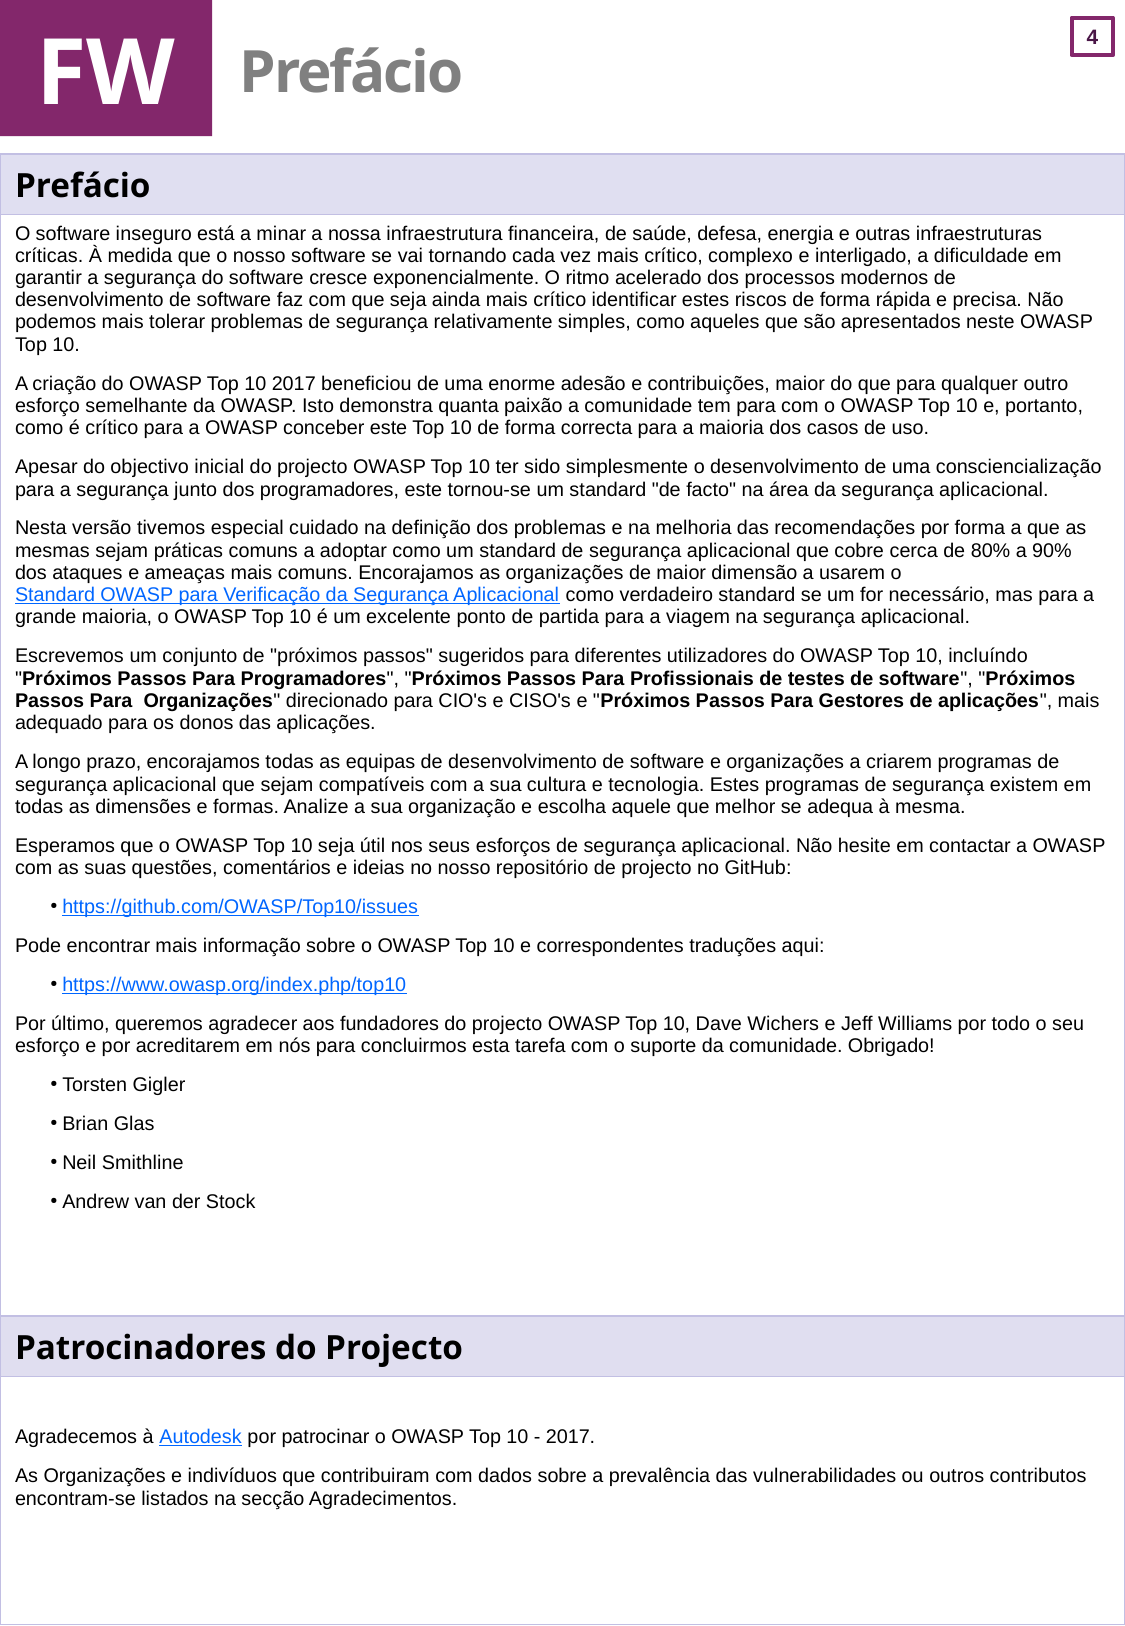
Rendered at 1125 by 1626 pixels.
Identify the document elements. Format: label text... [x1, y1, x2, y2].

table_cell O software inseguro está a minar a nossa infraestrutura financeira, de saúde, defesa, energia e outras infraestruturas críticas. À medida que o nosso software se vai tornando cada vez mais crítico, complexo e interligado, a dificuldade em garantir a segurança do software cresce exponencialmente. O ritmo acelerado dos processos modernos de desenvolvimento de software faz com que seja ainda mais crítico identificar estes riscos de forma rápida e precisa. Não podemos mais tolerar problemas de segurança relativamente simples, como aqueles que são apresentados neste OWASP Top 10. A criação do OWASP Top 10 2017 beneficiou de uma enorme adesão e contribuições, maior do que para qualquer outro esforço semelhante da OWASP. Isto demonstra quanta paixão a comunidade tem para com o OWASP Top 10 e, portanto, como é crítico para a OWASP conceber este Top 10 de forma correcta para a maioria dos casos de uso. Apesar do objectivo inicial do projecto OWASP Top 10 ter sido simplesmente o desenvolvimento de uma consciencialização para a segurança junto dos programadores, este tornou-se um standard "de facto" na área da segurança aplicacional. Nesta versão tivemos especial cuidado na definição dos problemas e na melhoria das recomendações por forma a que as mesmas sejam práticas comuns a adoptar como um standard de segurança aplicacional que cobre cerca de 80% a 90% dos ataques e ameaças mais comuns. Encorajamos as organizações de maior dimensão a usarem o Standard OWASP para Verificação da Segurança Aplicacional como verdadeiro standard se um for necessário, mas para a grande maioria, o OWASP Top 10 é um excelente ponto de partida para a viagem na segurança aplicacional. Escrevemos um conjunto de "próximos passos" sugeridos para diferentes utilizadores do OWASP Top 10, incluíndo "Próximos Passos Para Programadores", "Próximos Passos Para Profissionais de testes de software", "Próximos Passos Para Organizações" direcionado para CIO's e CISO's e "Próximos Passos Para Gestores de aplicações", mais adequado para os donos das aplicações. A longo prazo, encorajamos todas as equipas de desenvolvimento de software e organizações a criarem programas de segurança aplicacional que sejam compatíveis com a sua cultura e tecnologia. Estes programas de segurança existem em todas as dimensões e formas. Analize a sua organização e escolha aquele que melhor se adequa à mesma. Esperamos que o OWASP Top 10 seja útil nos seus esforços de segurança aplicacional. Não hesite em contactar a OWASP com as suas questões, comentários e ideias no nosso repositório de projecto no GitHub: https://github.com/OWASP/Top10/issues Pode encontrar mais informação sobre o OWASP Top 10 e correspondentes traduções aqui: https://www.owasp.org/index.php/top10 Por último, queremos agradecer aos fundadores do projecto OWASP Top 10, Dave Wichers e Jeff Williams por todo o seu esforço e por acreditarem em nós para concluirmos esta tarefa com o suporte da comunidade. Obrigado! Torsten Gigler Brian Glas Neil Smithline Andrew van der Stock [1, 215, 1124, 1315]
table_header Prefácio [1, 155, 1124, 214]
table_cell Agradecemos à Autodesk por patrocinar o OWASP Top 10 - 2017. As Organizações e indivíduos que contribuiram com dados sobre a prevalência das vulnerabilidades ou outros contributos encontram-se listados na secção Agradecimentos. [1, 1377, 1124, 1624]
text_box Prefácio [224, 12, 1125, 134]
text_box FW [0, 0, 213, 137]
table_cell Patrocinadores do Projecto [1, 1317, 1124, 1376]
